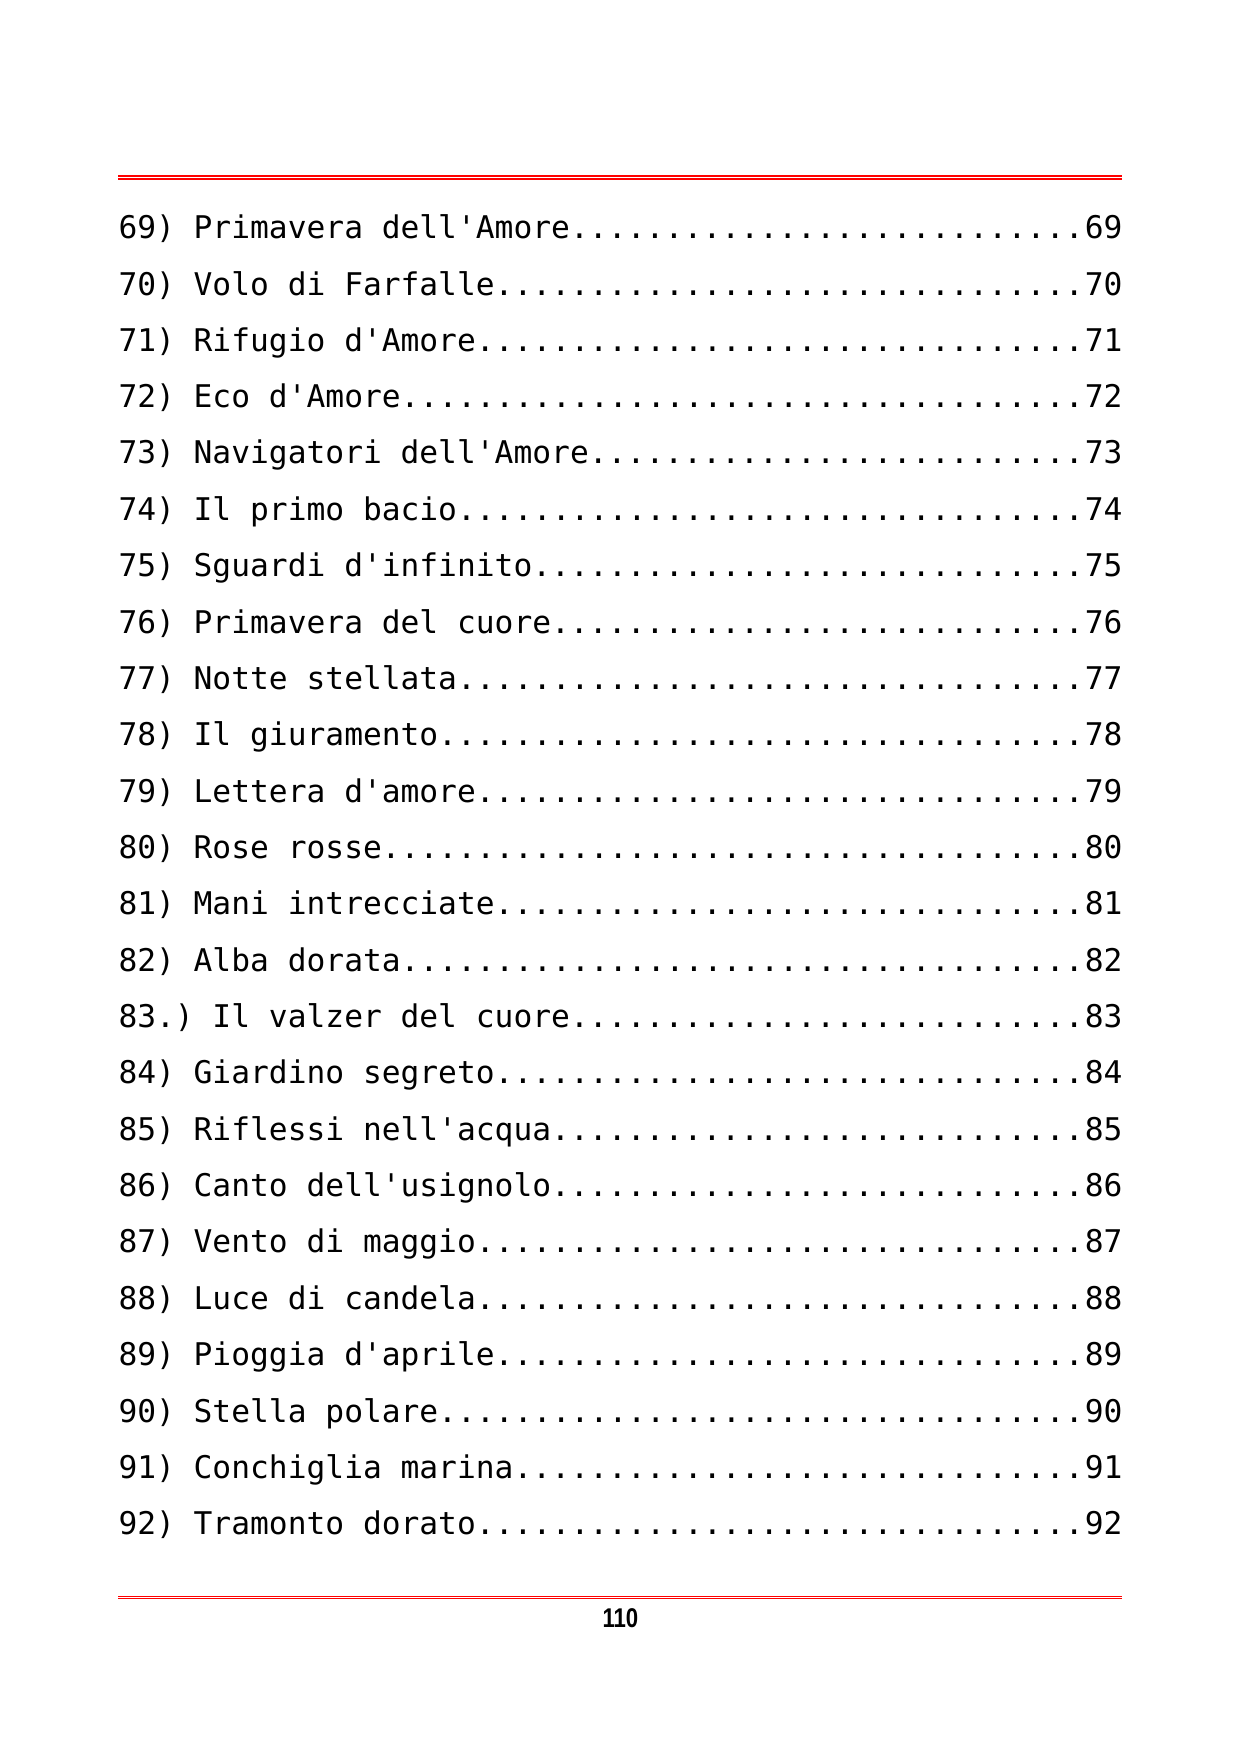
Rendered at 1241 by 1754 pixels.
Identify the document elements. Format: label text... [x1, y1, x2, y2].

text 89) Pioggia d'aprile 89 [118, 1337, 1122, 1373]
text 79) Lettera d'amore 79 [118, 773, 1122, 809]
text 82) Alba dorata 82 [118, 942, 1122, 978]
text 83.) Il valzer del cuore 83 [118, 998, 1122, 1035]
text 86) Canto dell'usignolo 86 [118, 1167, 1122, 1204]
text 73) Navigatori dell'Amore 73 [118, 435, 1122, 471]
text 78) Il giuramento 78 [118, 717, 1122, 753]
text 85) Riflessi nell'acqua. 85 [118, 1111, 1122, 1147]
text 84) Giardino segreto 84 [118, 1055, 1122, 1091]
text 72) Eco d'Amore 72 [118, 378, 1122, 415]
text 88) Luce di candela 88 [118, 1280, 1122, 1317]
text 70) Volo di Farfalle 70 [118, 266, 1122, 302]
text 87) Vento di maggio 87 [118, 1224, 1122, 1260]
text 91) Conchiglia marina 91 [118, 1449, 1122, 1486]
text 92) Tramonto dorato 92 [118, 1506, 1122, 1542]
text 74) Il primo bacio 74 [118, 491, 1122, 528]
text 77) Notte stellata 77 [118, 660, 1122, 697]
text 75) Sguardi d'infinito 75 [118, 548, 1122, 584]
text 81) Mani intrecciate 81 [118, 886, 1122, 922]
text 71) Rifugio d'Amore 71 [118, 322, 1122, 358]
text 90) Stella polare 90 [118, 1393, 1122, 1429]
text 76) Primavera del cuore 76 [118, 604, 1122, 640]
text 69) Primavera dell'Amore 69 [118, 209, 1122, 246]
text 80) Rose rosse 80 [118, 829, 1122, 866]
